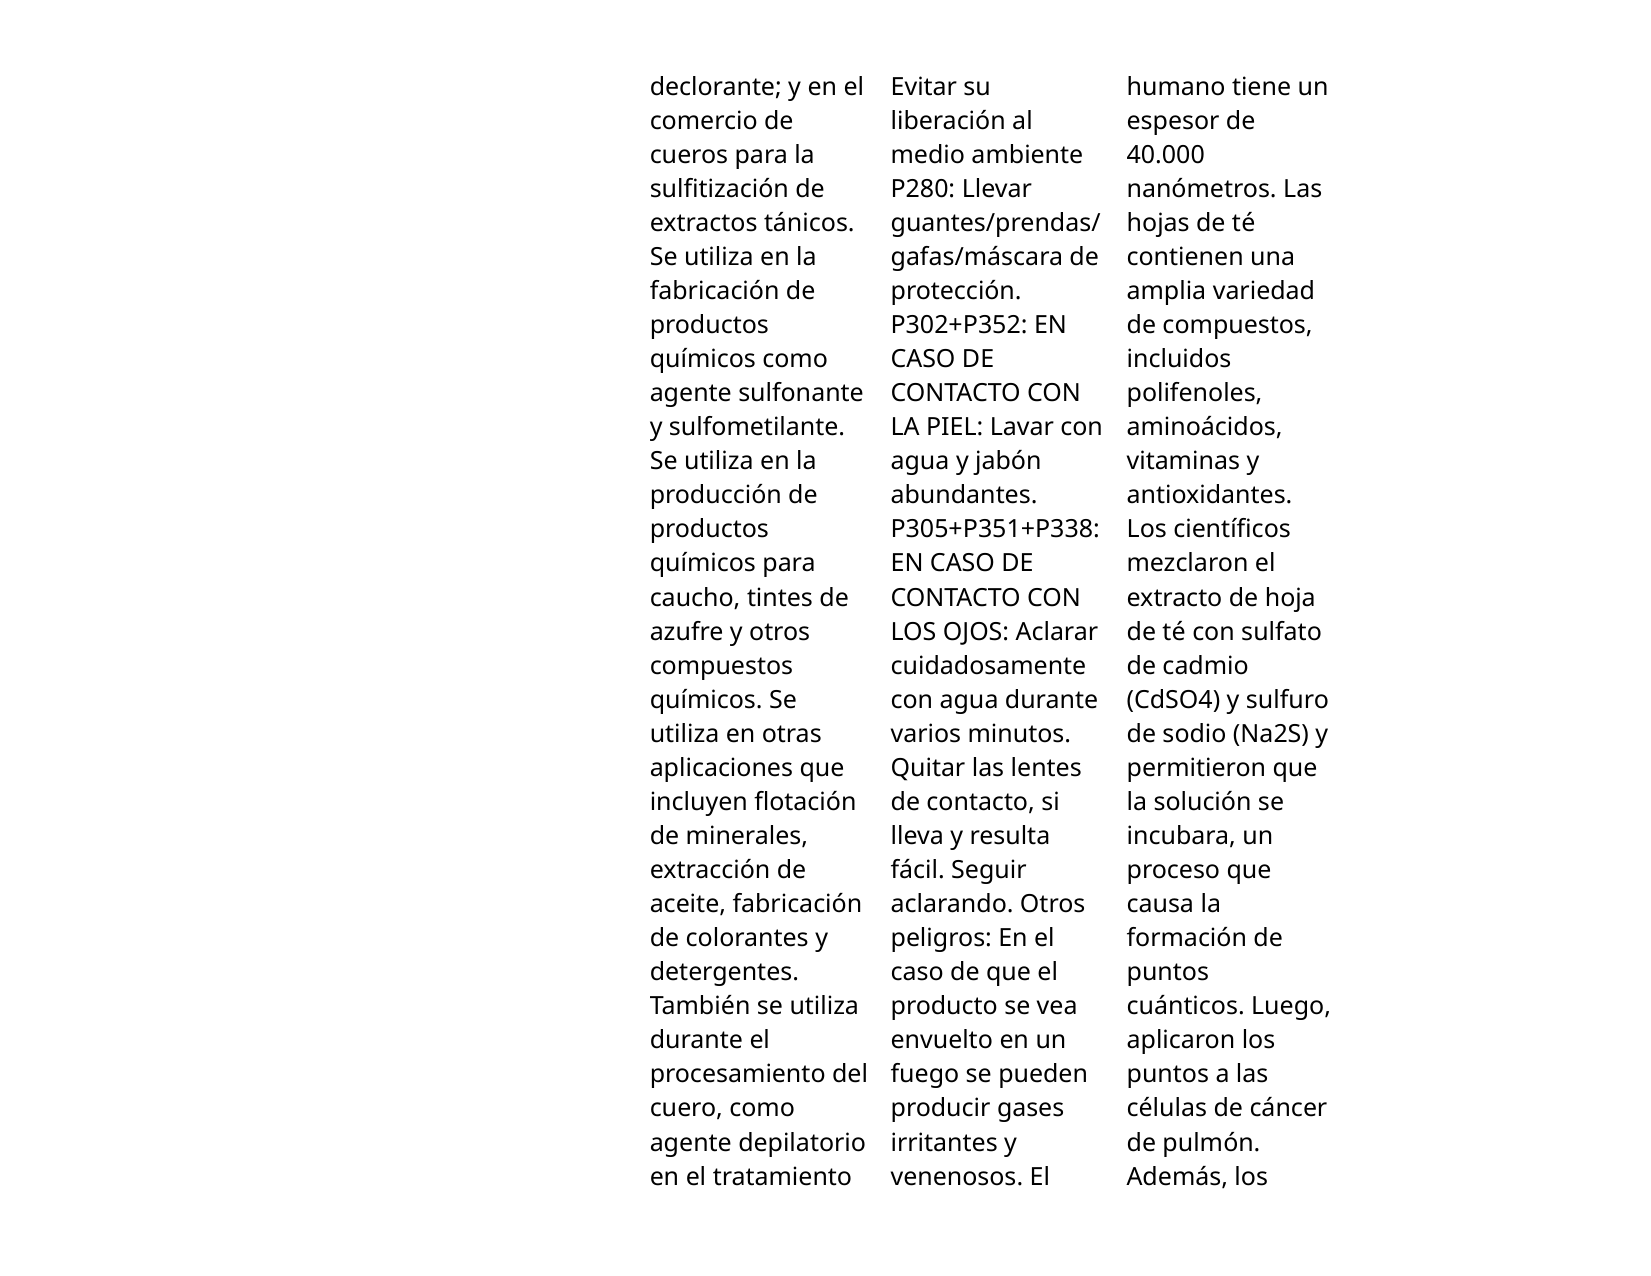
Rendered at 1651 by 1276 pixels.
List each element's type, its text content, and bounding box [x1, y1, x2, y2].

table_cell [118, 59, 245, 1201]
table_cell declorante; y en el comercio de cueros para la sulfitización de extractos tánicos. Se utiliza en la fabricación de productos químicos como agente sulfonante y sulfometilante. Se utiliza en la producción de productos químicos para caucho, tintes de azufre y otros compuestos químicos. Se utiliza en otras aplicaciones que incluyen flotación de minerales, extracción de aceite, fabricación de colorantes y detergentes. También se utiliza durante el procesamiento del cuero, como agente depilatorio en el tratamiento [640, 59, 881, 1201]
table_cell [245, 59, 374, 1201]
table_cell Evitar su liberación al medio ambiente P280: Llevar guantes/prendas/gafas/máscara de protección. P302+P352: EN CASO DE CONTACTO CON LA PIEL: Lavar con agua y jabón abundantes. P305+P351+P338: EN CASO DE CONTACTO CON LOS OJOS: Aclarar cuidadosamente con agua durante varios minutos. Quitar las lentes de contacto, si lleva y resulta fácil. Seguir aclarando. Otros peligros: En el caso de que el producto se vea envuelto en un fuego se pueden producir gases irritantes y venenosos. El [881, 59, 1117, 1201]
table_cell [375, 59, 489, 1201]
table_cell [489, 59, 640, 1201]
table_cell humano tiene un espesor de 40.000 nanómetros. Las hojas de té contienen una amplia variedad de compuestos, incluidos polifenoles, aminoácidos, vitaminas y antioxidantes. Los científicos mezclaron el extracto de hoja de té con sulfato de cadmio (CdSO4) y sulfuro de sodio (Na2S) y permitieron que la solución se incubara, un proceso que causa la formación de puntos cuánticos. Luego, aplicaron los puntos a las células de cáncer de pulmón. Además, los [1117, 59, 1341, 1201]
